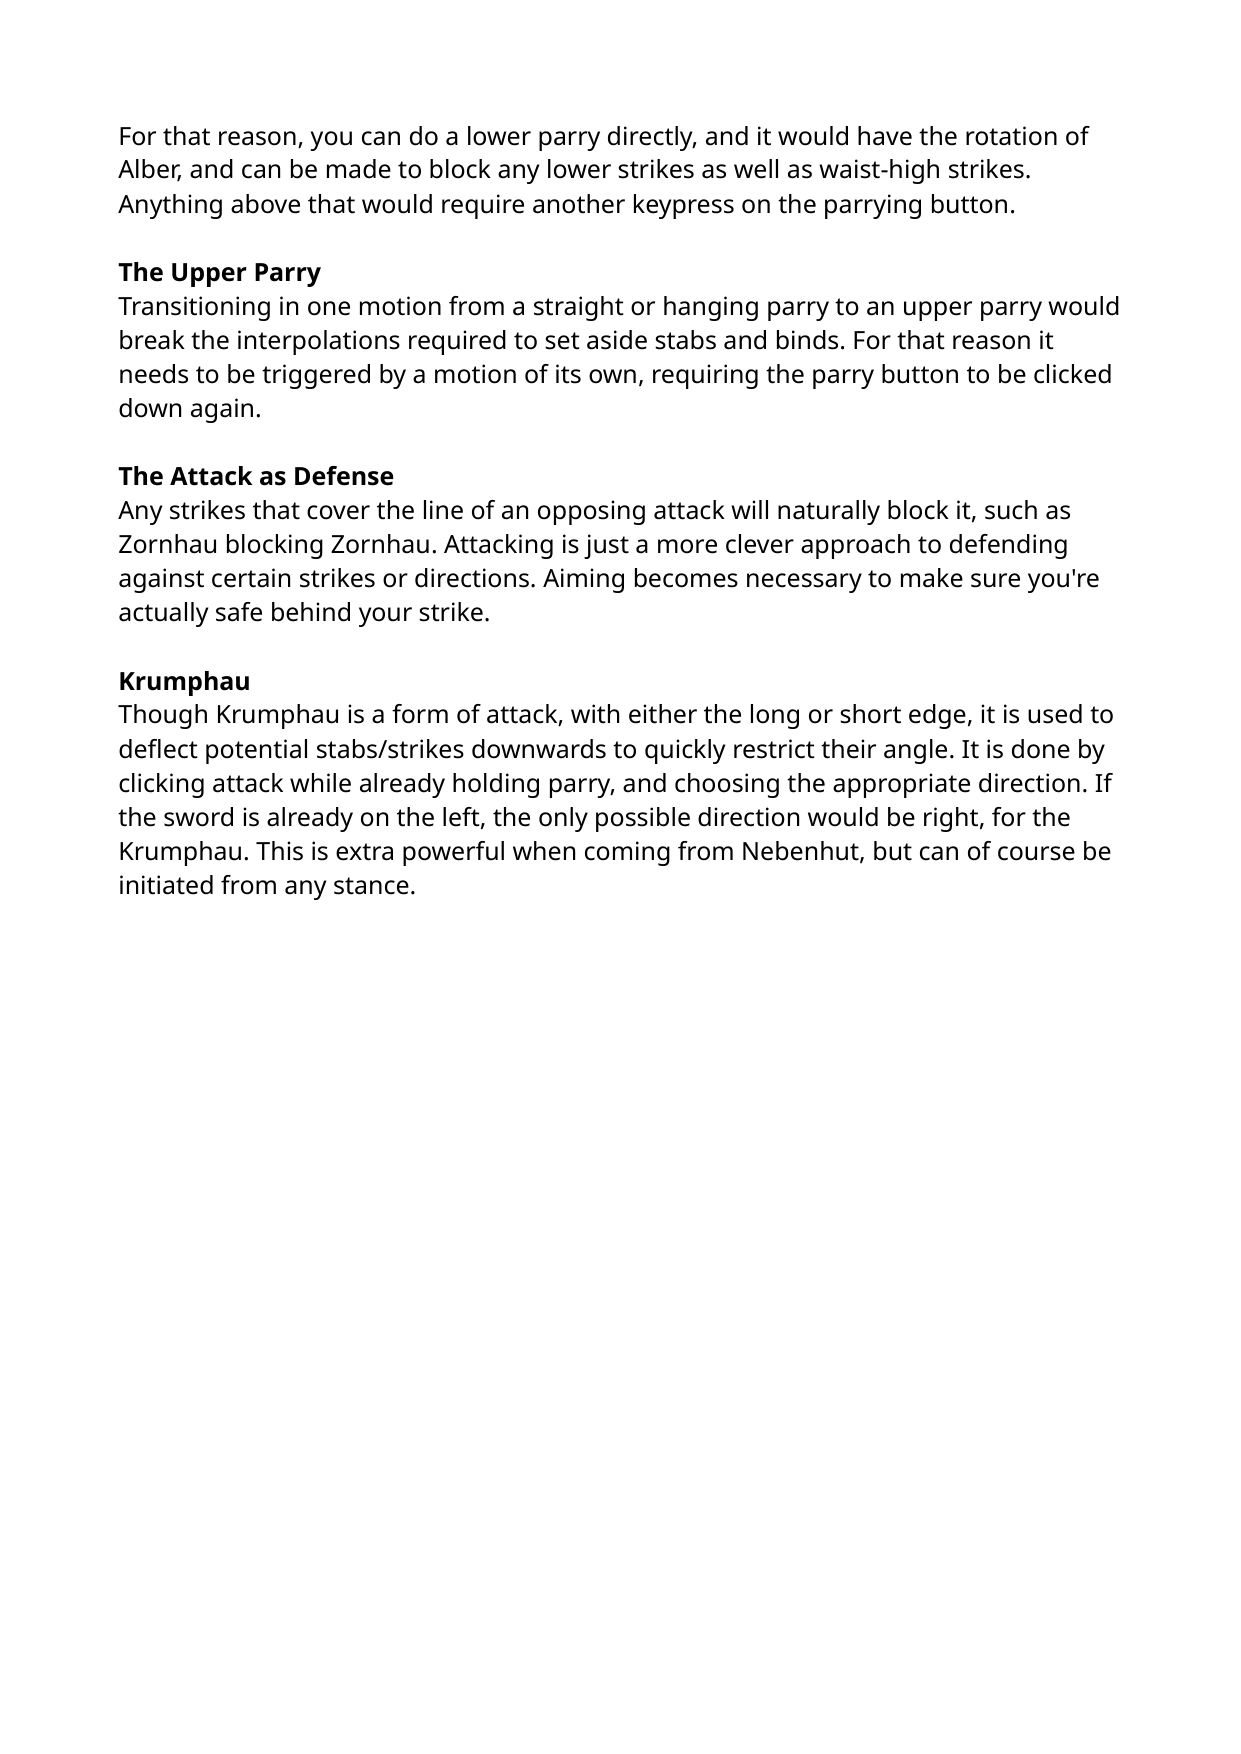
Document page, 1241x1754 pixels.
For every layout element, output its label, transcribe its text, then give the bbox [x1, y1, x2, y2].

text For that reason, you can do a lower parry directly, and it would have the rotation of Alber, and can be made to block any lower strikes as well as waist-high strikes. Anything above that would require another keypress on the parrying button. [118, 118, 1122, 220]
text The Attack as Defense [118, 459, 1122, 493]
text Krumphau [118, 663, 1122, 697]
text The Upper Parry [118, 254, 1122, 288]
text Transitioning in one motion from a straight or hanging parry to an upper parry would break the interpolations required to set aside stabs and binds. For that reason it needs to be triggered by a motion of its own, requiring the parry button to be clicked down again. [118, 288, 1122, 425]
text Though Krumphau is a form of attack, with either the long or short edge, it is used to deflect potential stabs/strikes downwards to quickly restrict their angle. It is done by clicking attack while already holding parry, and choosing the appropriate direction. If the sword is already on the left, the only possible direction would be right, for the Krumphau. This is extra powerful when coming from Nebenhut, but can of course be initiated from any stance. [118, 697, 1122, 902]
text Any strikes that cover the line of an opposing attack will naturally block it, such as Zornhau blocking Zornhau. Attacking is just a more clever approach to defending against certain strikes or directions. Aiming becomes necessary to make sure you're actually safe behind your strike. [118, 493, 1122, 629]
